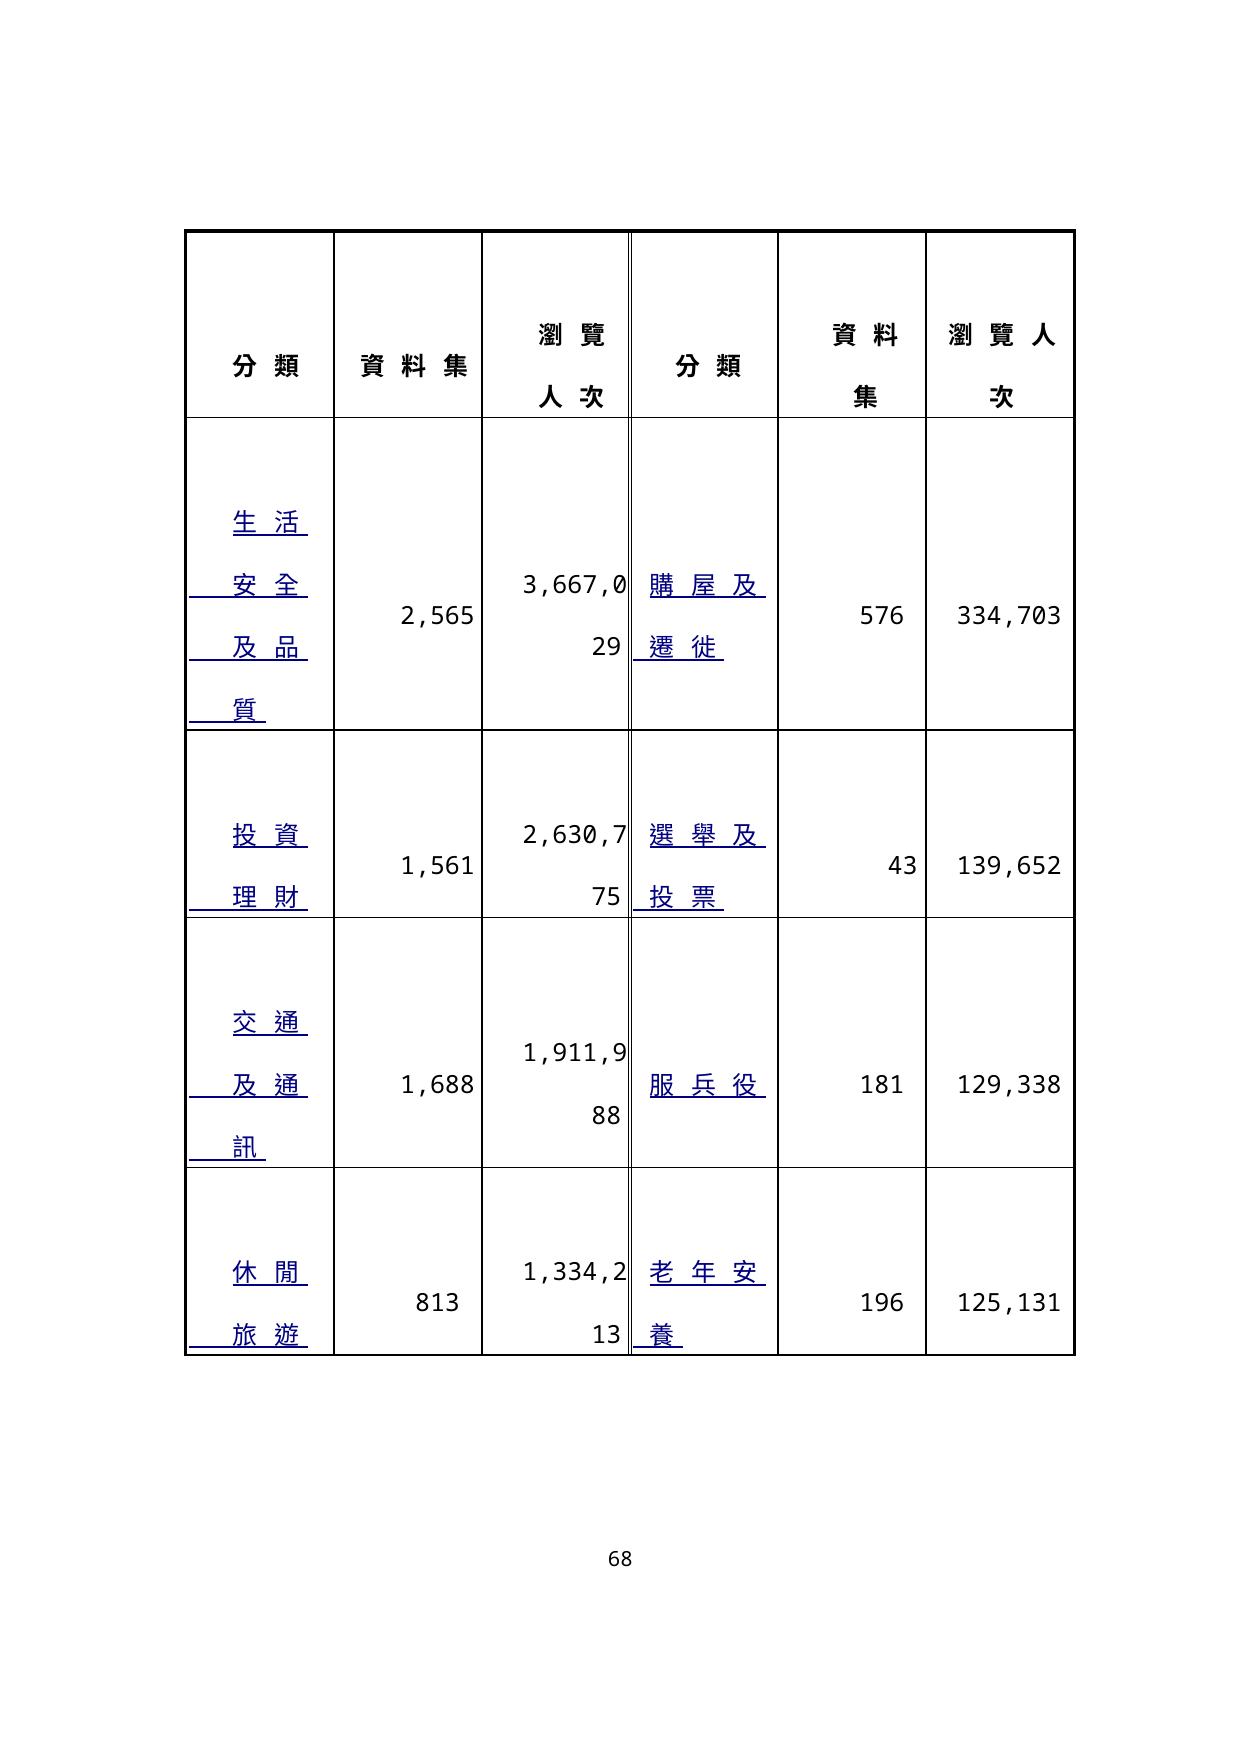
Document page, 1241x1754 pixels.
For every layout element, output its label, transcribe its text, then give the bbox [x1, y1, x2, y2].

table_cell 老年安養 [632, 1168, 777, 1354]
table_cell 生活安全及品質 [187, 418, 333, 729]
table_cell 129,338 [927, 918, 1073, 1167]
table_cell 813 [335, 1168, 481, 1354]
table_header 瀏覽人次 [927, 233, 1073, 417]
table_header 資料集 [335, 233, 481, 417]
table_cell 576 [779, 418, 925, 729]
table_cell 181 [779, 918, 925, 1167]
table_cell 1,561 [335, 731, 481, 917]
table_cell 334,703 [927, 418, 1073, 729]
table_cell 1,911,988 [483, 918, 628, 1167]
table_cell 選舉及投票 [632, 731, 777, 917]
table_cell 投資理財 [187, 731, 333, 917]
table_header 資料集 [779, 233, 925, 417]
table_cell 購屋及遷徙 [632, 418, 777, 729]
table_cell 139,652 [927, 731, 1073, 917]
table_cell 2,565 [335, 418, 481, 729]
table_cell 服兵役 [632, 918, 777, 1167]
table_cell 交通及通訊 [187, 918, 333, 1167]
table_header 分類 [632, 233, 777, 417]
table_cell 1,688 [335, 918, 481, 1167]
table_cell 1,334,213 [483, 1168, 628, 1354]
table_cell 196 [779, 1168, 925, 1354]
table_cell 125,131 [927, 1168, 1073, 1354]
table_cell 2,630,775 [483, 731, 628, 917]
table_cell 3,667,029 [483, 418, 628, 729]
table_cell 43 [779, 731, 925, 917]
table_header 瀏覽人次 [483, 233, 628, 417]
table_header 分類 [187, 233, 333, 417]
table_cell 休閒旅遊 [187, 1168, 333, 1354]
